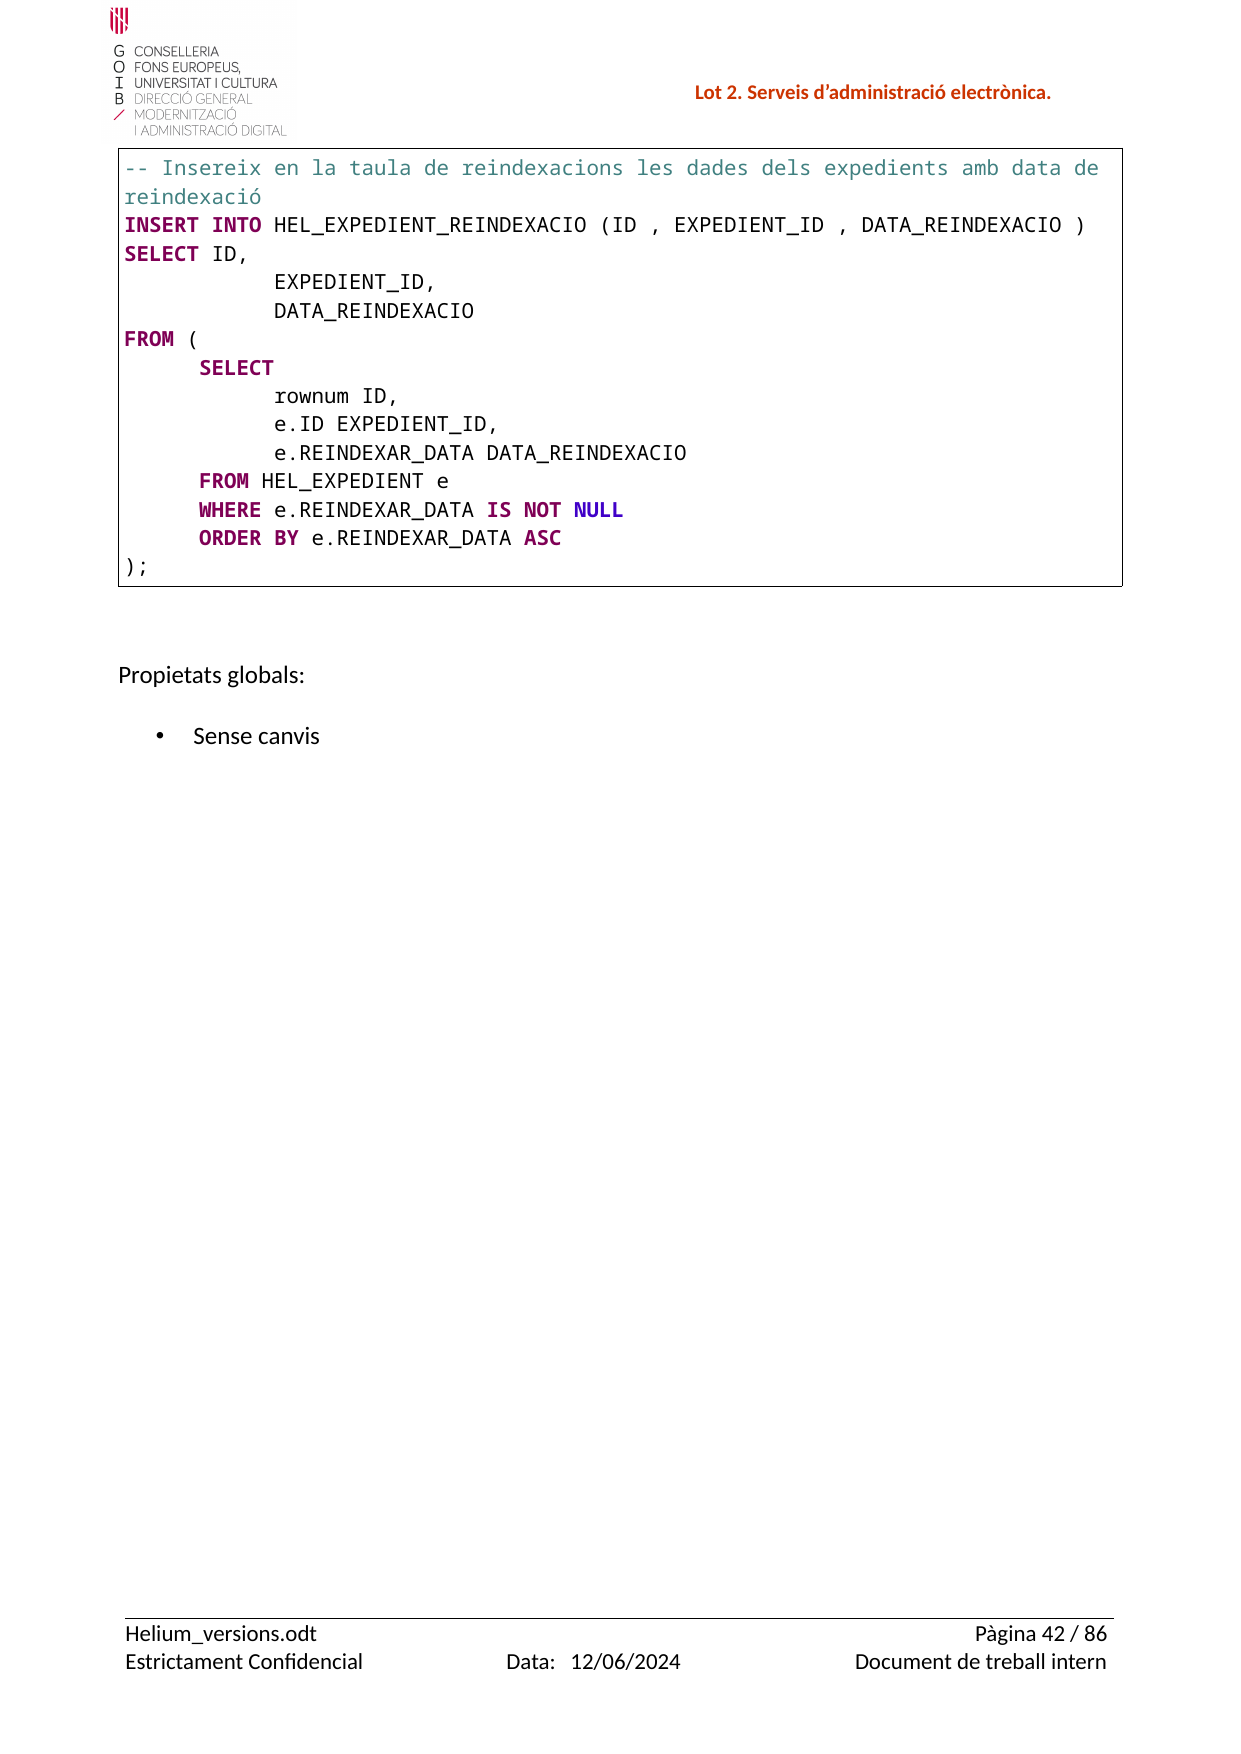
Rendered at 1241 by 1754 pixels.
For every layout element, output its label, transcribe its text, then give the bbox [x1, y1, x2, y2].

list Sense canvis [156, 720, 1122, 750]
picture [100, 0, 297, 144]
text Propietats globals: [118, 659, 1122, 689]
table_header -- Insereix en la taula de reindexacions les dades dels expedients amb data de reindexació INSERT INTO HEL_EXPEDIENT_REINDEXACIO (ID , EXPEDIENT_ID , DATA_REINDEXACIO ) SELECT ID, EXPEDIENT_ID, DATA_REINDEXACIO FROM ( SELECT rownum ID, e.ID EXPEDIENT_ID, e.REINDEXAR_DATA DATA_REINDEXACIO FROM HEL_EXPEDIENT e WHERE e.REINDEXAR_DATA IS NOT NULL ORDER BY e.REINDEXAR_DATA ASC ); [119, 149, 1122, 586]
